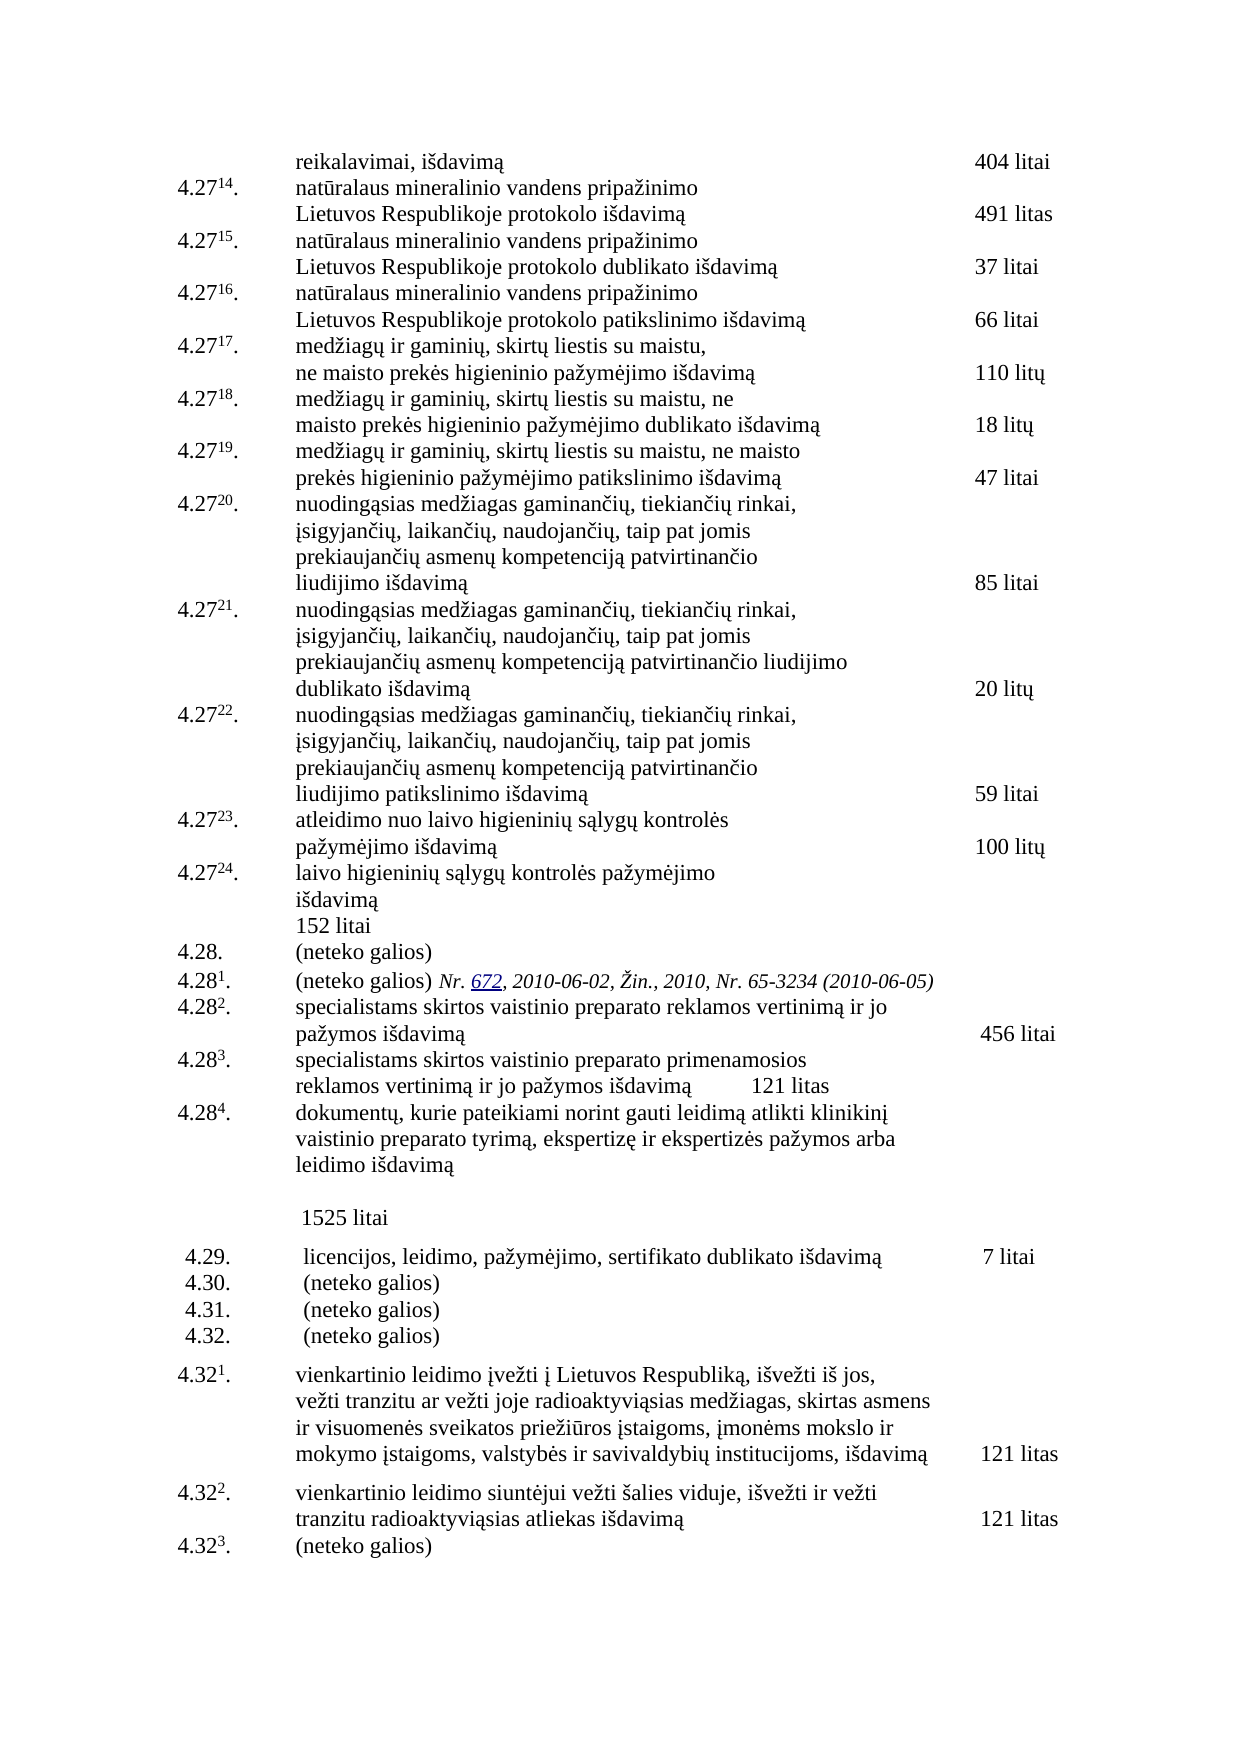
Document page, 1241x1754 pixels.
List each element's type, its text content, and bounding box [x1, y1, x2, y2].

text 4.2721. nuodingąsias medžiagas gaminančių, tiekiančių rinkai, [177, 596, 1122, 622]
text 4.284. dokumentų, kurie pateikiami norint gauti leidimą atlikti klinikinį vaistinio preparato tyrimą, ekspertizę ir ekspertizės pažymos arba leidimo išdavimą 1525 litai [177, 1099, 945, 1231]
text 4.321. vienkartinio leidimo įvežti į Lietuvos Respubliką, išvežti iš jos, vežti tranzitu ar vežti joje radioaktyviąsias medžiagas, skirtas asmens ir visuomenės sveikatos priežiūros įstaigoms, įmonėms mokslo ir mokymo įstaigoms, valstybės ir savivaldybių institucijoms, išdavimą 121 litas [177, 1361, 1122, 1466]
text 4.2724. laivo higieninių sąlygų kontrolės pažymėjimo [177, 859, 1122, 886]
text 4.322. vienkartinio leidimo siuntėjui vežti šalies viduje, išvežti ir vežti tranzitu radioaktyviąsias atliekas išdavimą 121 litas [177, 1479, 1122, 1532]
table_header 7 litai [971, 1243, 1074, 1269]
text liudijimo išdavimą 85 litai [177, 569, 1122, 596]
table_header licencijos, leidimo, pažymėjimo, sertifikato dublikato išdavimą [292, 1243, 971, 1269]
text 4.281. (neteko galios) Nr. 672, 2010-06-02, Žin., 2010, Nr. 65-3234 (2010-06-05) [177, 965, 1122, 993]
text 4.283. specialistams skirtos vaistinio preparato primenamosios reklamos vertinimą ir jo pažymos išdavimą 121 litas [177, 1046, 1122, 1099]
text 4.323. (neteko galios) [177, 1532, 1122, 1558]
text 4.2723. atleidimo nuo laivo higieninių sąlygų kontrolės [177, 807, 1122, 833]
text 4.2720. nuodingąsias medžiagas gaminančių, tiekiančių rinkai, [177, 490, 1122, 517]
table_cell 4.32. [174, 1322, 292, 1348]
table_header 4.29. [174, 1243, 292, 1269]
text 4.2718. medžiagų ir gaminių, skirtų liestis su maistu, ne [177, 385, 1122, 411]
text pažymėjimo išdavimą 100 litų [177, 833, 1122, 859]
text 4.2719. medžiagų ir gaminių, skirtų liestis su maistu, ne maisto [177, 438, 1122, 464]
table_cell 4.31. [174, 1296, 292, 1322]
text Lietuvos Respublikoje protokolo patikslinimo išdavimą 66 litai [177, 306, 1122, 332]
text išdavimą 152 litai [177, 886, 945, 938]
text 4.282. specialistams skirtos vaistinio preparato reklamos vertinimą ir jo pažymos išdavimą 456 litai [177, 993, 1122, 1046]
table_cell (neteko galios) [292, 1296, 971, 1322]
table_cell [971, 1322, 1074, 1348]
text liudijimo patikslinimo išdavimą 59 litai [177, 780, 1122, 807]
table_cell (neteko galios) [292, 1322, 971, 1348]
text įsigyjančių, laikančių, naudojančių, taip pat jomis [177, 517, 1122, 543]
text 4.2715. natūralaus mineralinio vandens pripažinimo [177, 227, 1122, 253]
text 4.2716. natūralaus mineralinio vandens pripažinimo [177, 279, 1122, 306]
text Lietuvos Respublikoje protokolo dublikato išdavimą 37 litai [177, 253, 1122, 279]
table_cell [971, 1296, 1074, 1322]
text ne maisto prekės higieninio pažymėjimo išdavimą 110 litų [177, 358, 1122, 385]
text įsigyjančių, laikančių, naudojančių, taip pat jomis [177, 727, 1122, 754]
table_cell [971, 1270, 1074, 1296]
text prekiaujančių asmenų kompetenciją patvirtinančio liudijimo [177, 648, 1122, 675]
text prekiaujančių asmenų kompetenciją patvirtinančio [177, 543, 1122, 569]
text maisto prekės higieninio pažymėjimo dublikato išdavimą 18 litų [177, 411, 1122, 438]
table_cell (neteko galios) [292, 1270, 971, 1296]
text Lietuvos Respublikoje protokolo išdavimą 491 litas [177, 200, 1122, 227]
text reikalavimai, išdavimą 404 litai [177, 148, 1122, 174]
text prekiaujančių asmenų kompetenciją patvirtinančio [177, 754, 1122, 780]
text 4.28. (neteko galios) [177, 938, 945, 965]
text įsigyjančių, laikančių, naudojančių, taip pat jomis [177, 622, 1122, 648]
text dublikato išdavimą 20 litų [177, 675, 1122, 701]
text 4.2714. natūralaus mineralinio vandens pripažinimo [177, 174, 1122, 200]
text prekės higieninio pažymėjimo patikslinimo išdavimą 47 litai [177, 464, 1122, 490]
table_cell 4.30. [174, 1270, 292, 1296]
text 4.2722. nuodingąsias medžiagas gaminančių, tiekiančių rinkai, [177, 701, 1122, 727]
text 4.2717. medžiagų ir gaminių, skirtų liestis su maistu, [177, 332, 1122, 358]
